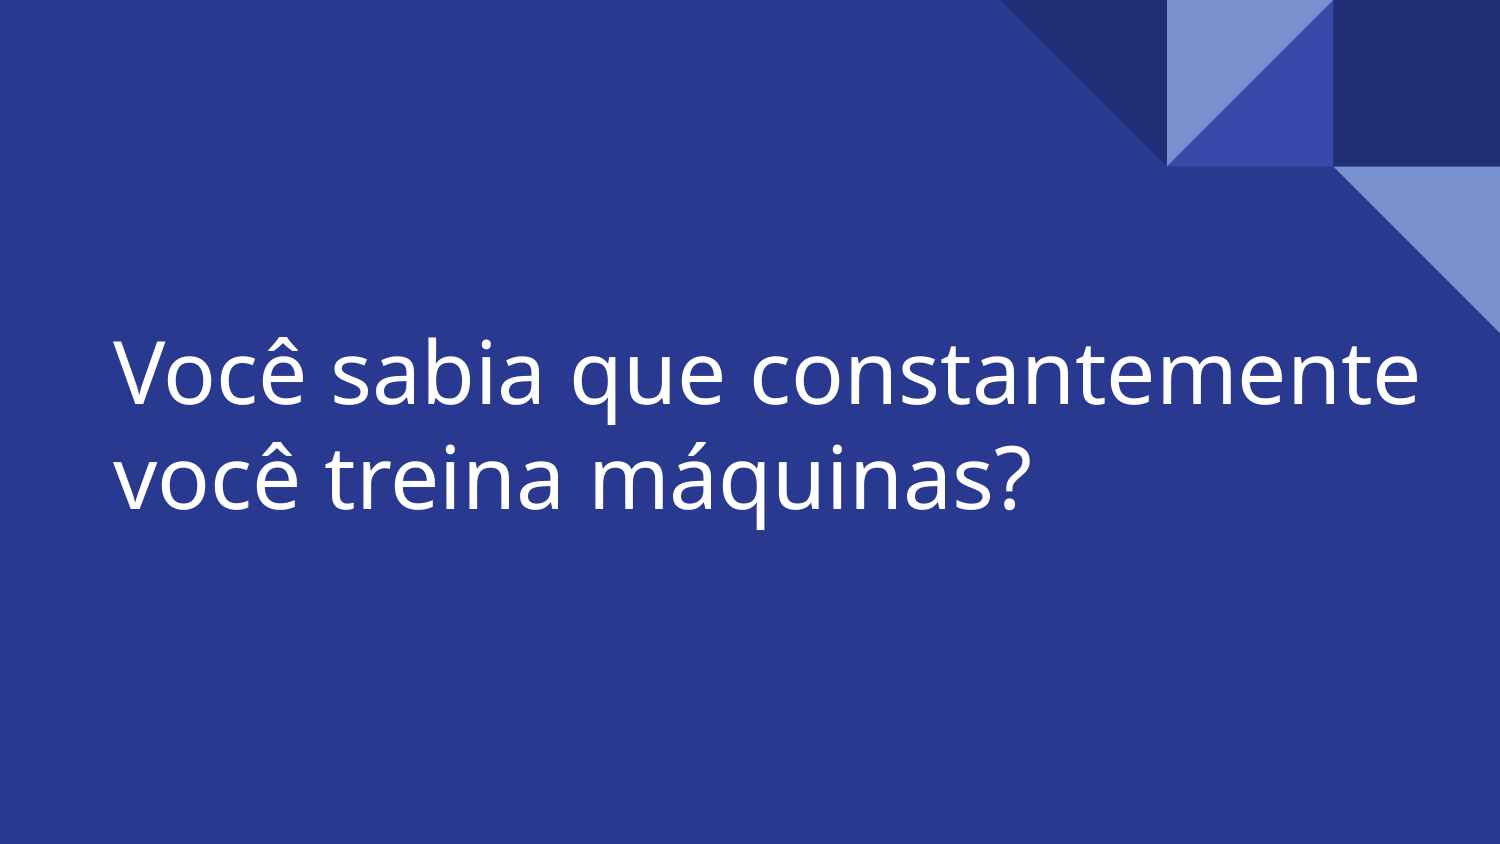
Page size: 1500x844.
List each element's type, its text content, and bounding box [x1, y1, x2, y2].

title Você sabia que constantemente você treina máquinas? [98, 353, 1447, 491]
